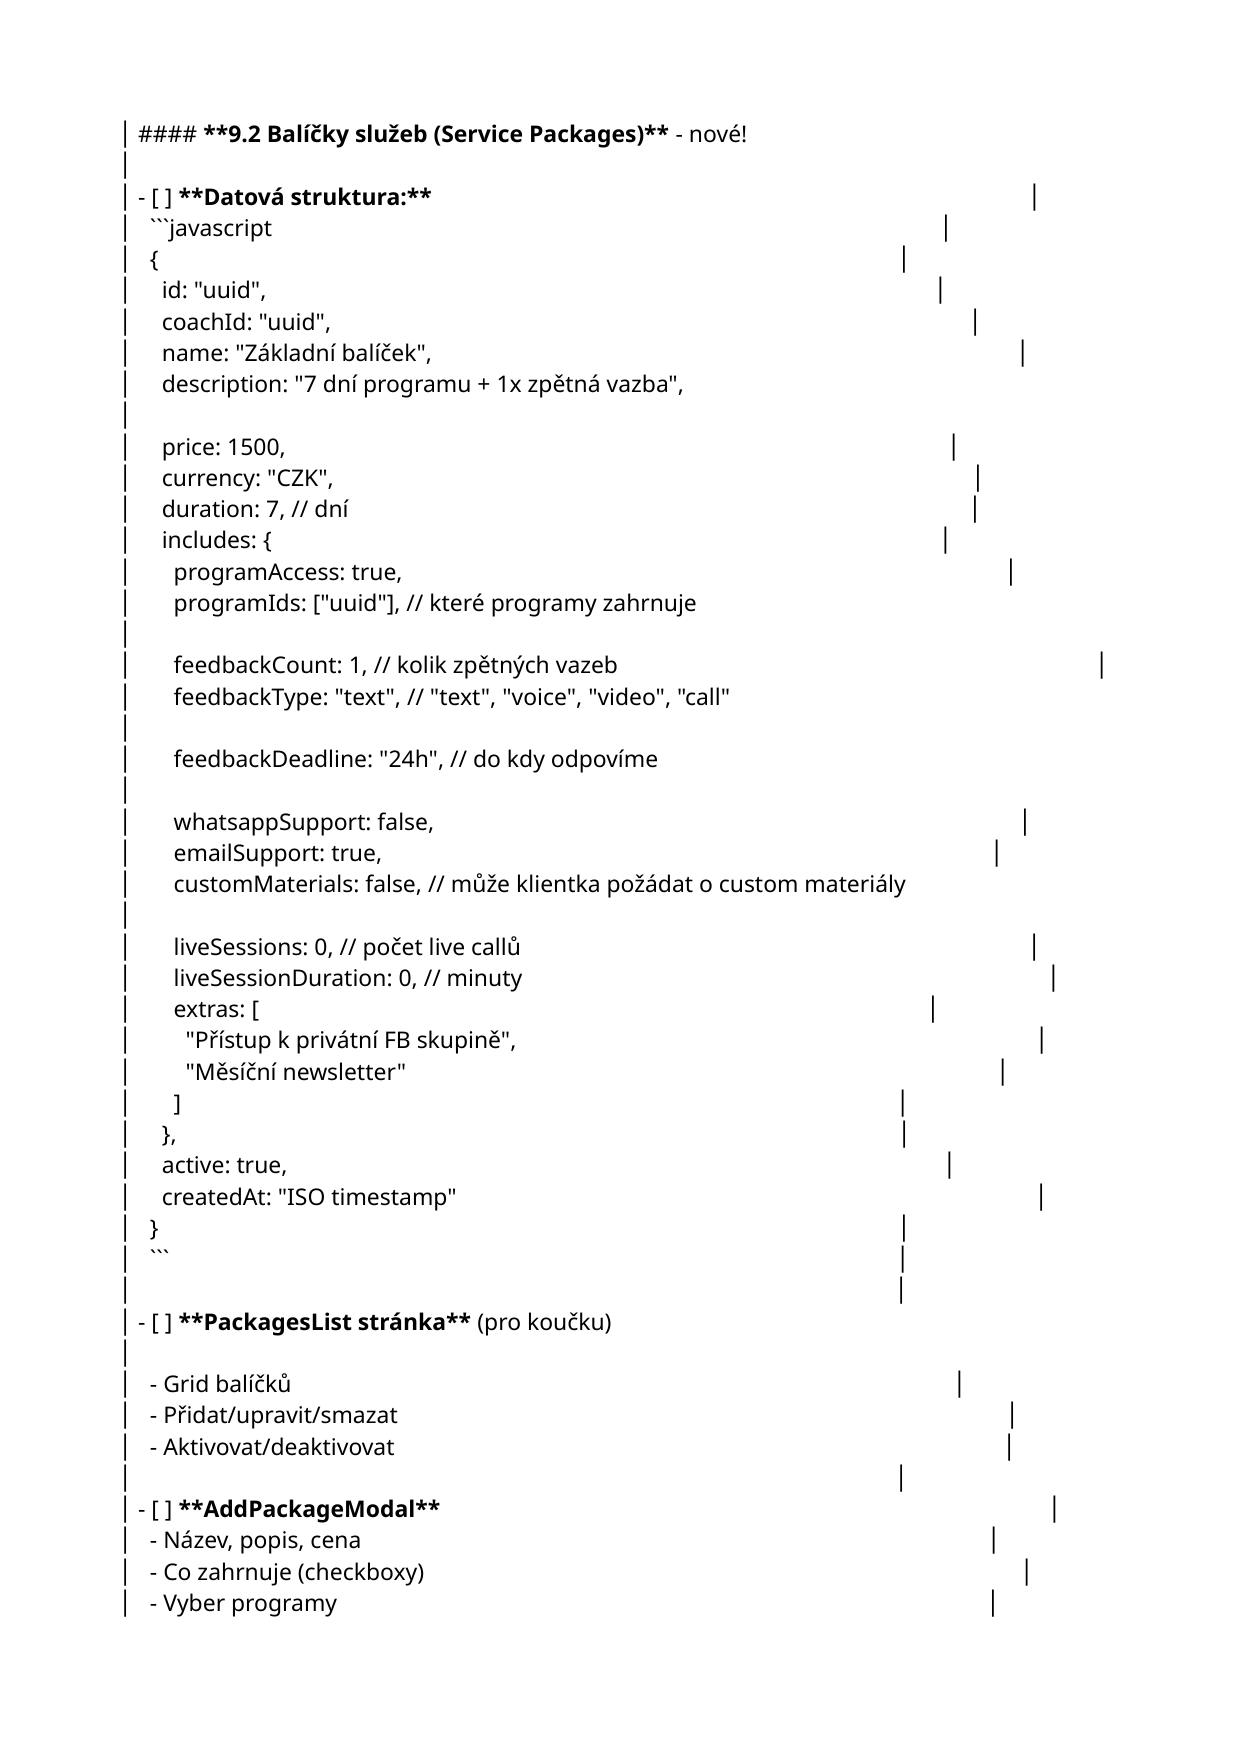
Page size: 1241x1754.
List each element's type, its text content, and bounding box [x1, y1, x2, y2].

text │ } │ [118, 1212, 1122, 1243]
text │ │ [118, 1274, 1122, 1306]
text │ emailSupport: true, │ [118, 837, 1122, 868]
text │ ``` │ [118, 1243, 1122, 1274]
text │ { │ [118, 243, 1122, 274]
text │ name: "Základní balíček", │ [118, 337, 1122, 368]
text │ }, │ [118, 1118, 1122, 1149]
text │ - Název, popis, cena │ [118, 1524, 1122, 1556]
text │ - Přidat/upravit/smazat │ [118, 1399, 1122, 1431]
text │ - [ ] **PackagesList stránka** (pro koučku) │ [118, 1306, 1122, 1368]
text │ includes: { │ [118, 524, 1122, 556]
text │ - Grid balíčků │ [118, 1368, 1122, 1399]
text │ #### **9.2 Balíčky služeb (Service Packages)** - nové! │ [118, 118, 1122, 181]
text │ programAccess: true, │ [118, 556, 1122, 587]
text │ - [ ] **AddPackageModal** │ [118, 1493, 1122, 1524]
text │ liveSessions: 0, // počet live callů │ [118, 931, 1122, 962]
text │ ```javascript │ [118, 212, 1122, 243]
text │ active: true, │ [118, 1149, 1122, 1181]
text │ extras: [ │ [118, 993, 1122, 1024]
text │ - Aktivovat/deaktivovat │ [118, 1431, 1122, 1462]
text │ currency: "CZK", │ [118, 462, 1122, 493]
text │ liveSessionDuration: 0, // minuty │ [118, 962, 1122, 993]
text │ createdAt: "ISO timestamp" │ [118, 1181, 1122, 1212]
text │ whatsappSupport: false, │ [118, 806, 1122, 837]
text │ feedbackDeadline: "24h", // do kdy odpovíme │ [118, 743, 1122, 806]
text │ id: "uuid", │ [118, 274, 1122, 306]
text │ programIds: ["uuid"], // které programy zahrnuje │ [118, 587, 1122, 649]
text │ ] │ [118, 1087, 1122, 1118]
text │ duration: 7, // dní │ [118, 493, 1122, 524]
text │ feedbackCount: 1, // kolik zpětných vazeb │ [118, 649, 1122, 681]
text │ description: "7 dní programu + 1x zpětná vazba", │ [118, 368, 1122, 431]
text │ │ [118, 1462, 1122, 1493]
text │ - [ ] **Datová struktura:** │ [118, 181, 1122, 212]
text │ "Měsíční newsletter" │ [118, 1056, 1122, 1087]
text │ customMaterials: false, // může klientka požádat o custom materiály │ [118, 868, 1122, 931]
text │ - Vyber programy │ [118, 1587, 1122, 1618]
text │ - Co zahrnuje (checkboxy) │ [118, 1556, 1122, 1587]
text │ "Přístup k privátní FB skupině", │ [118, 1024, 1122, 1056]
text │ feedbackType: "text", // "text", "voice", "video", "call" │ [118, 681, 1122, 743]
text │ price: 1500, │ [118, 431, 1122, 462]
text │ coachId: "uuid", │ [118, 306, 1122, 337]
